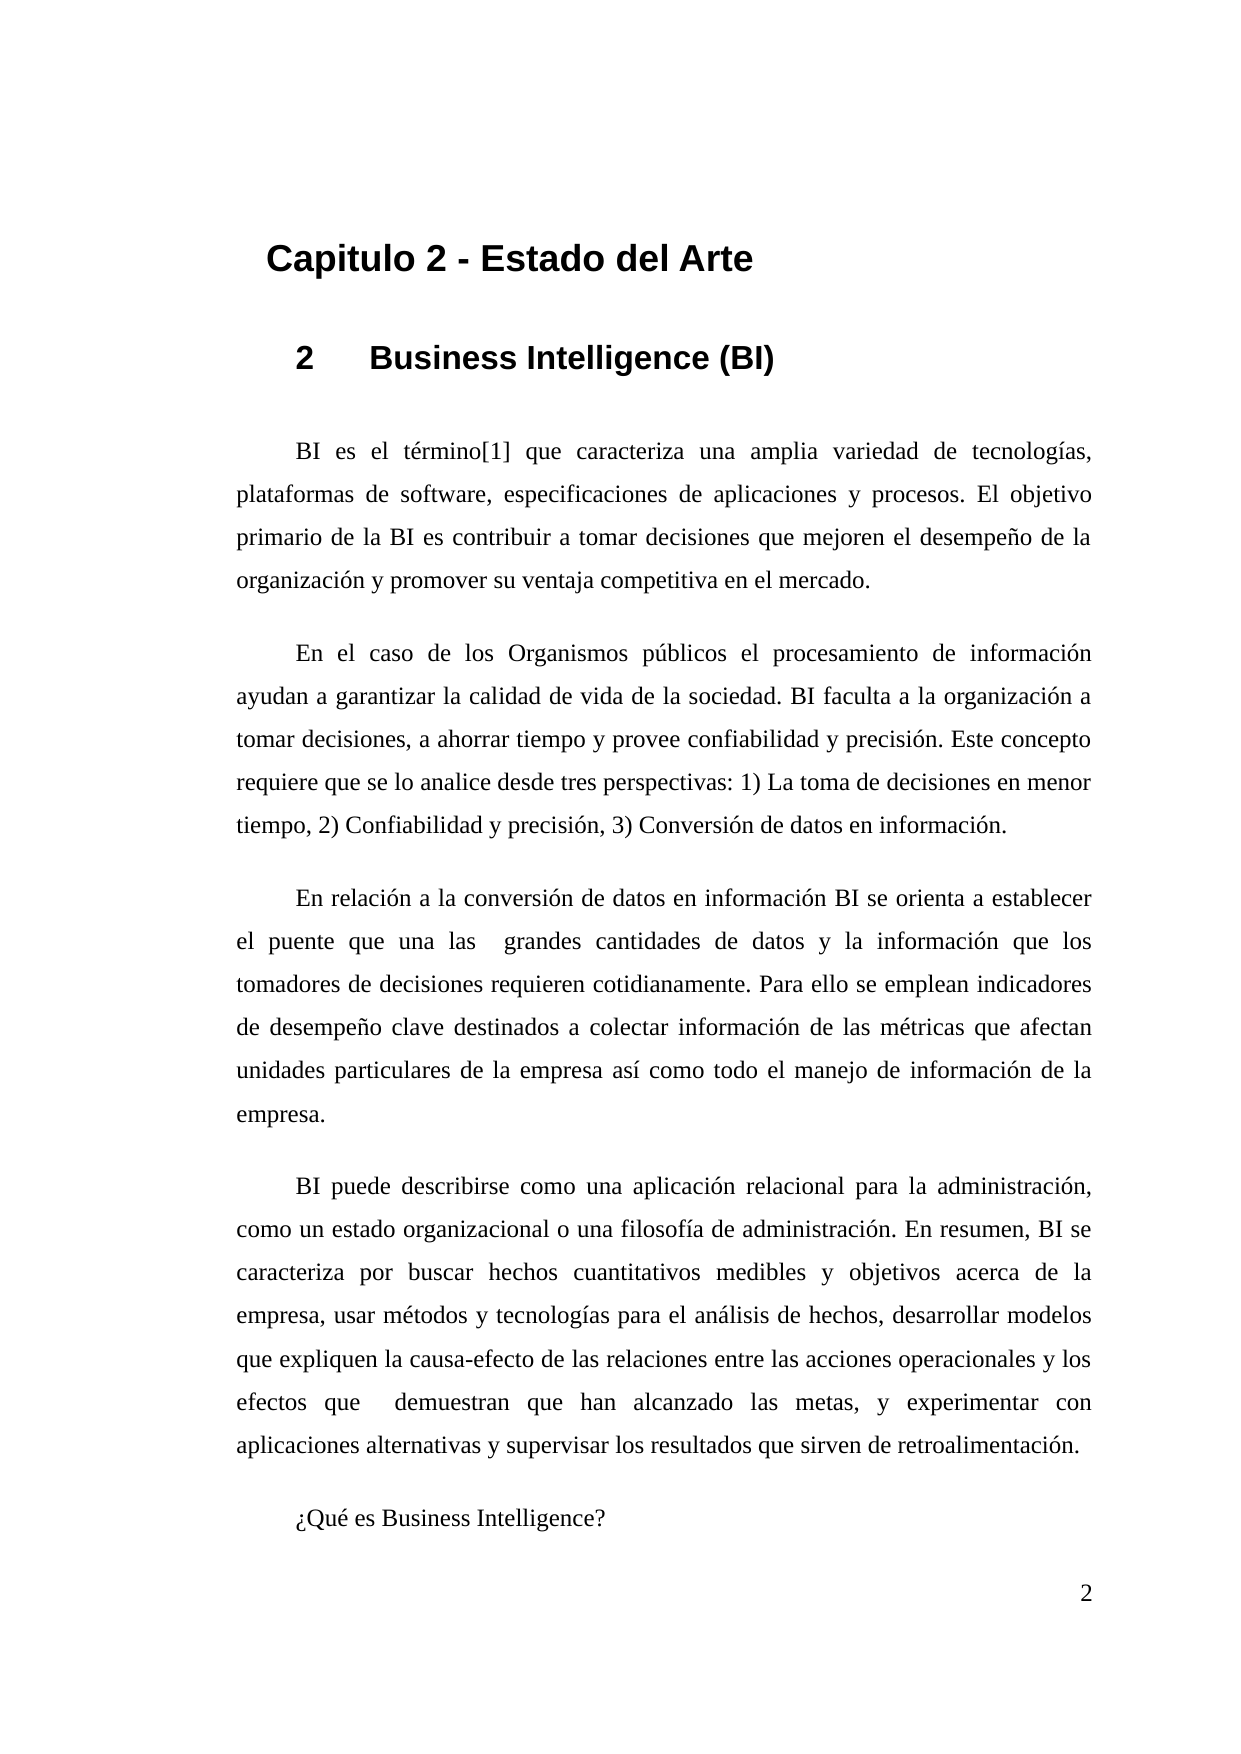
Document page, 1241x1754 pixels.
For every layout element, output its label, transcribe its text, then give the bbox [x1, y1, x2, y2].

text ¿Qué es Business Intelligence? [236, 1503, 1093, 1531]
text BI puede describirse como una aplicación relacional para la administración, como un estado organizacional o una filosofía de administración. En resumen, BI se caracteriza por buscar hechos cuantitativos medibles y objetivos acerca de la empresa, usar métodos y tecnologías para el análisis de hechos, desarrollar modelos que expliquen la causa-efecto de las relaciones entre las acciones operacionales y los efectos que demuestran que han alcanzado las metas, y experimentar con aplicaciones alternativas y supervisar los resultados que sirven de retroalimentación. [236, 1171, 1093, 1459]
subtitle Capitulo 2 - Estado del Arte [236, 236, 1093, 279]
text BI es el término[1] que caracteriza una amplia variedad de tecnologías, plataformas de software, especificaciones de aplicaciones y procesos. El objetivo primario de la BI es contribuir a tomar decisiones que mejoren el desempeño de la organización y promover su ventaja competitiva en el mercado. [236, 436, 1093, 594]
text En relación a la conversión de datos en información BI se orienta a establecer el puente que una las grandes cantidades de datos y la información que los tomadores de decisiones requieren cotidianamente. Para ello se emplean indicadores de desempeño clave destinados a colectar información de las métricas que afectan unidades particulares de la empresa así como todo el manejo de información de la empresa. [236, 883, 1093, 1127]
text En el caso de los Organismos públicos el procesamiento de información ayudan a garantizar la calidad de vida de la sociedad. BI faculta a la organización a tomar decisiones, a ahorrar tiempo y provee confiabilidad y precisión. Este concepto requiere que se lo analice desde tres perspectivas: 1) La toma de decisiones en menor tiempo, 2) Confiabilidad y precisión, 3) Conversión de datos en información. [236, 638, 1093, 839]
subtitle 2 Business Intelligence (BI) [266, 338, 1093, 377]
